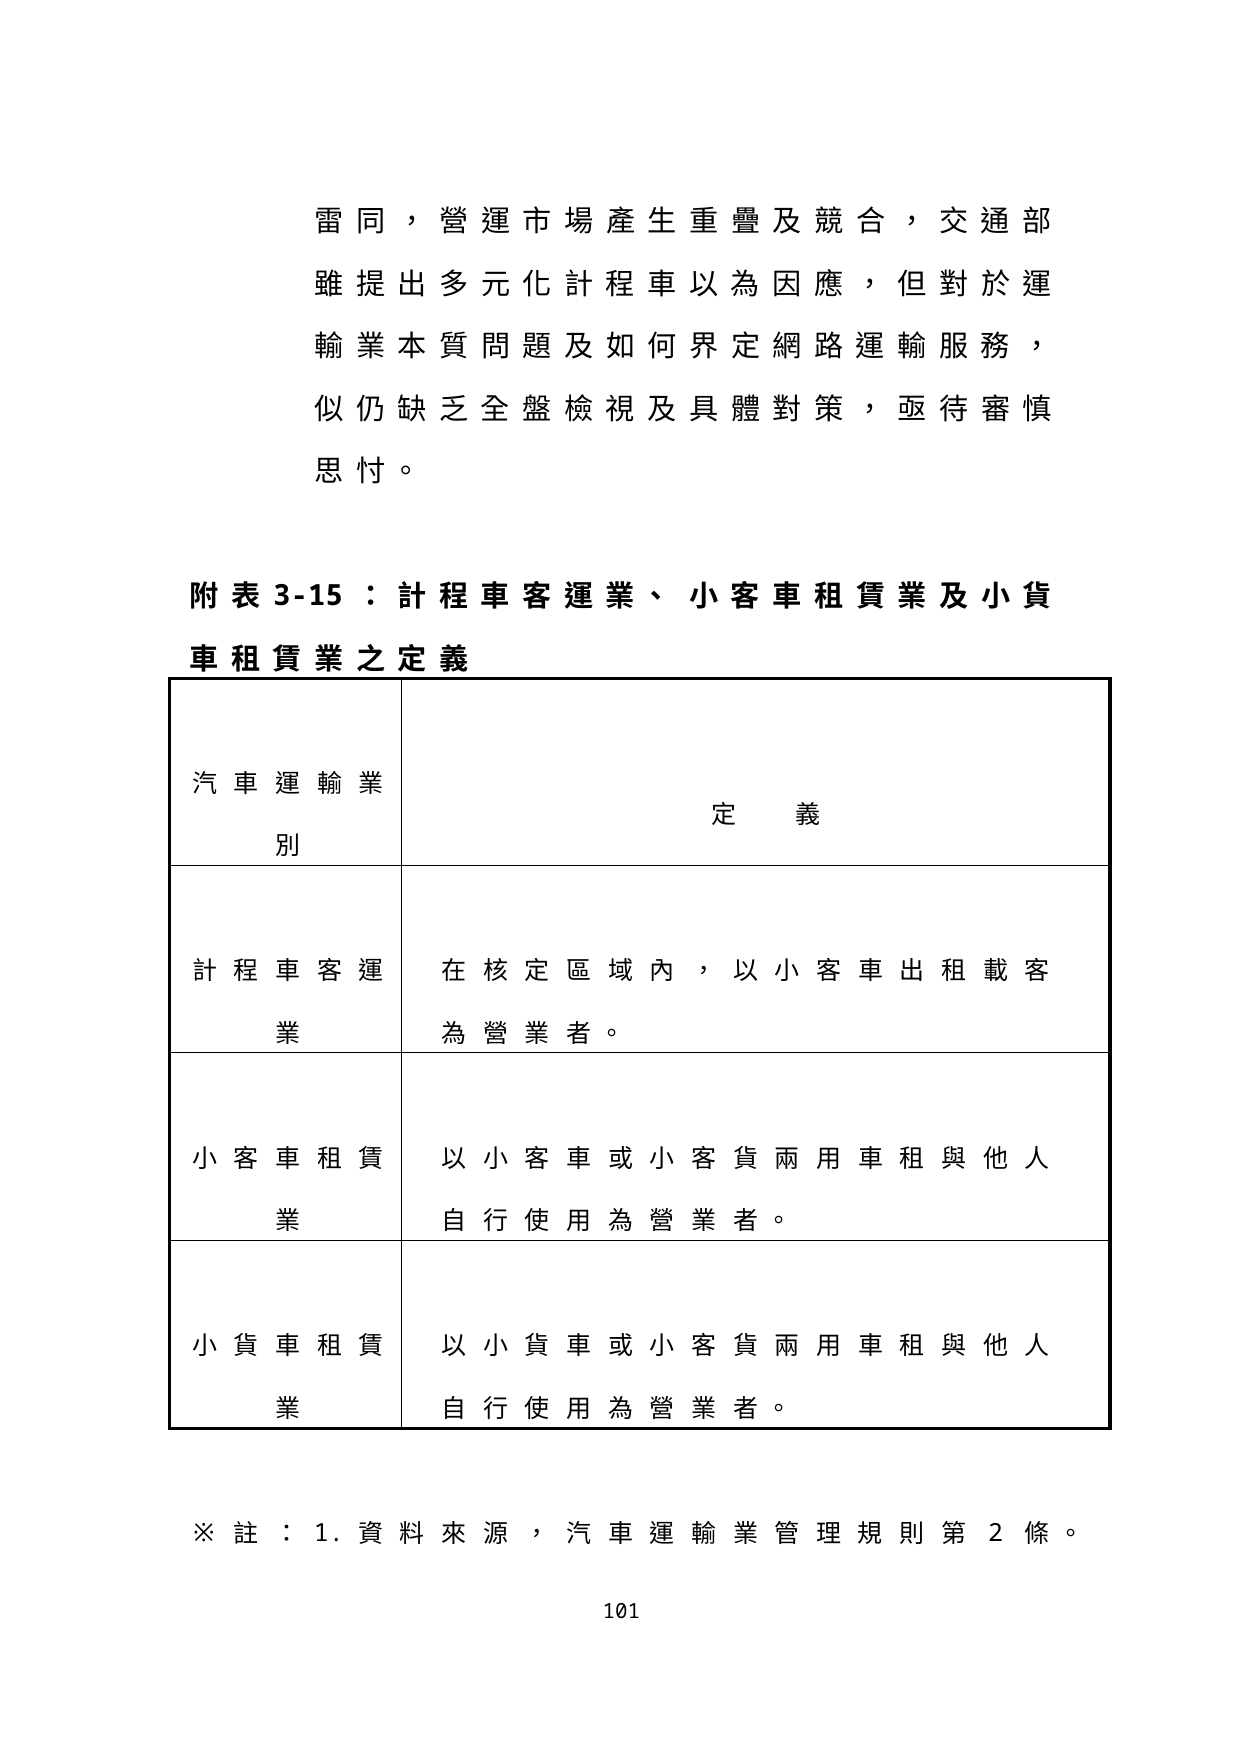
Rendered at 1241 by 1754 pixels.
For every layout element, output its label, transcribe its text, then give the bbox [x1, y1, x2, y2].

table_cell 在核定區域內，以小客車出租載客為營業者。 [402, 866, 1108, 1052]
table_header 汽車運輸業別 [171, 680, 401, 865]
table_cell 以小客車或小客貨兩用車租與他人自行使用為營業者。 [402, 1053, 1108, 1240]
table_cell 以小貨車或小客貨兩用車租與他人自行使用為營業者。 [402, 1241, 1108, 1427]
table_cell 計程車客運業 [171, 866, 401, 1052]
text 雷同，營運市場產生重疊及競合，交通部雖提出多元化計程車以為因應，但對於運輸業本質問題及如何界定網路運輸服務，似仍缺乏全盤檢視及具體對策，亟待審慎思忖。 [271, 177, 1058, 490]
table_header 定 義 [402, 680, 1108, 865]
text ※註：1.資料來源，汽車運輸業管理規則第2條。 [183, 1490, 1058, 1552]
table_cell 小貨車租賃業 [171, 1241, 401, 1427]
text 附表3-15：計程車客運業、小客車租賃業及小貨車租賃業之定義 [157, 552, 1058, 677]
table_cell 小客車租賃業 [171, 1053, 401, 1240]
